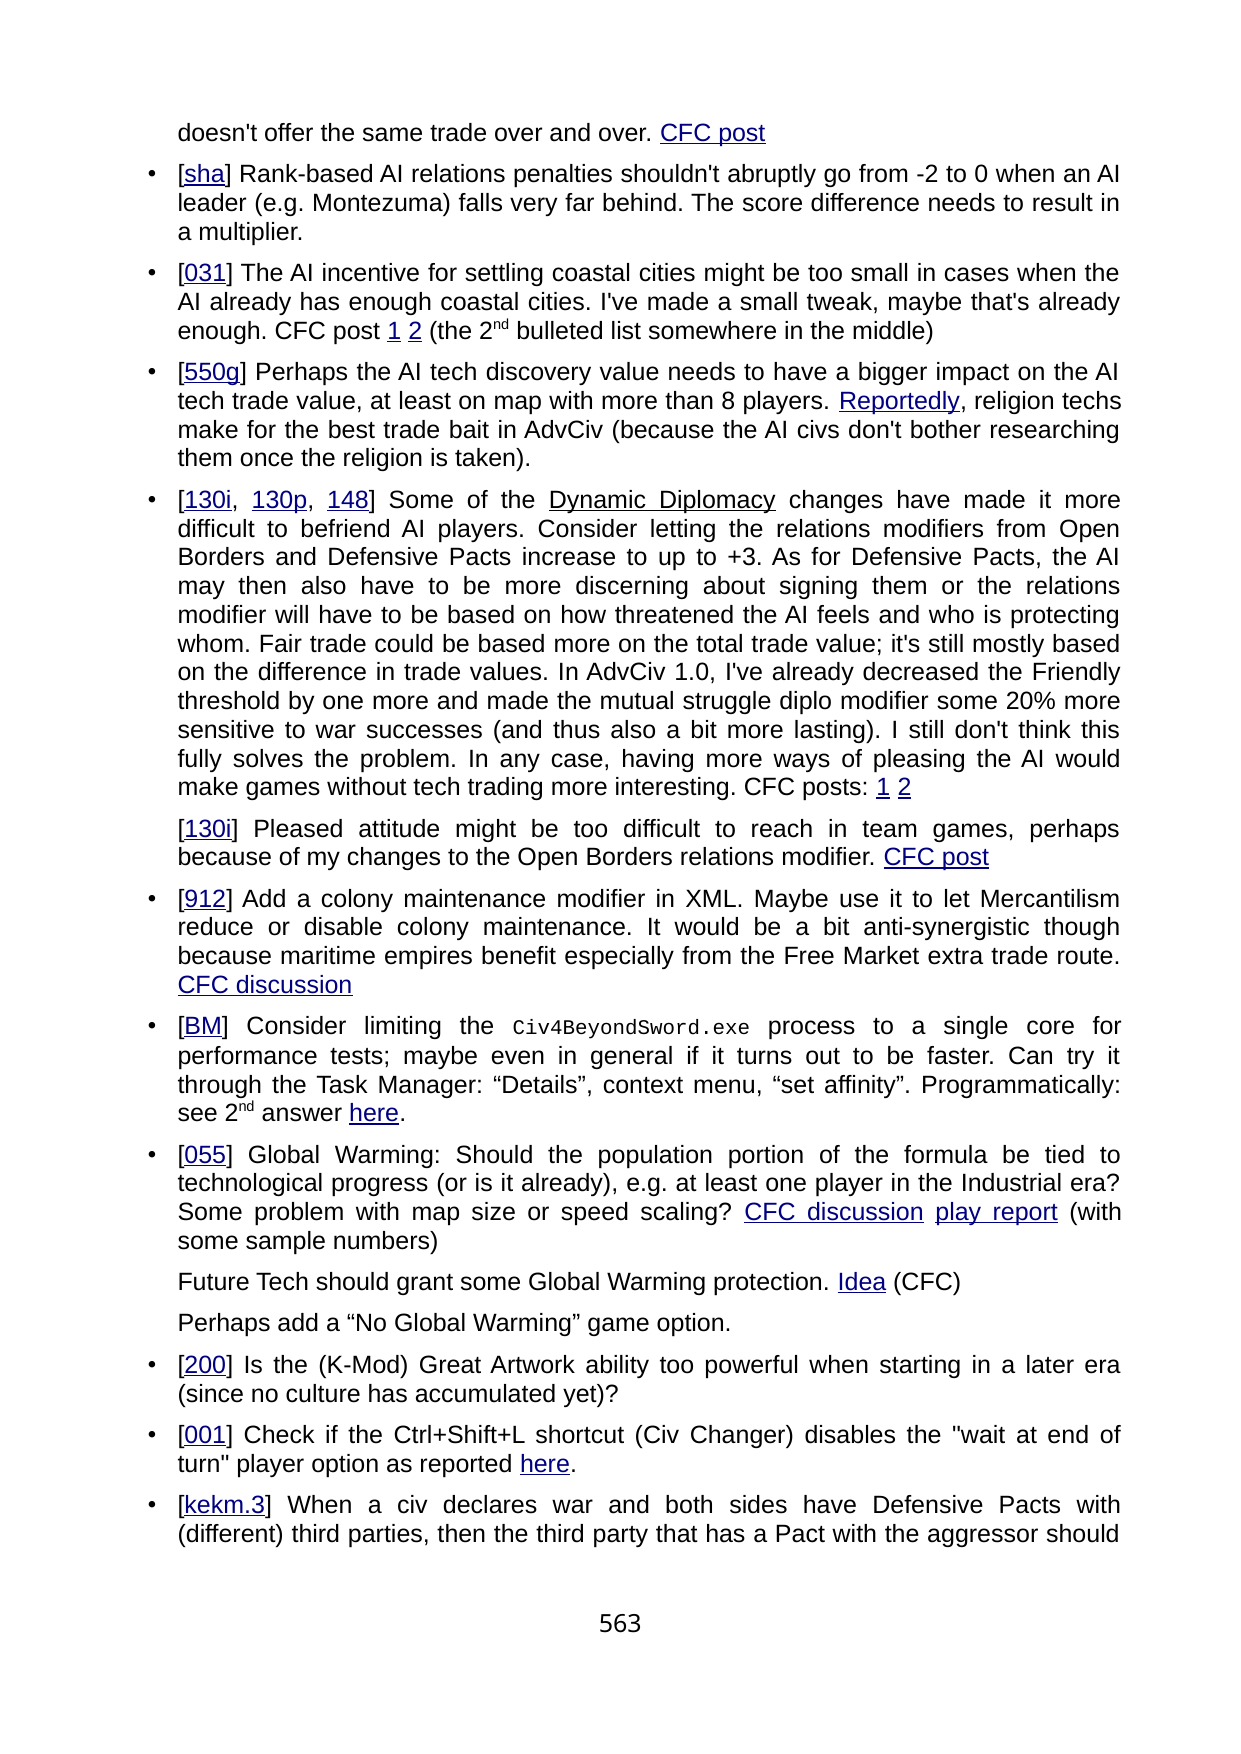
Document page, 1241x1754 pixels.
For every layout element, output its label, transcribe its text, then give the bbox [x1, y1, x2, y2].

list [sha] Rank-based AI relations penalties shouldn't abruptly go from -2 to 0 when an AI leader (e.g. Montezuma) falls very far behind. The score difference needs to result in a multiplier. [148, 159, 1122, 246]
list [kekm.3] When a civ declares war and both sides have Defensive Pacts with (different) third parties, then the third party that has a Pact with the aggressor should [148, 1490, 1122, 1547]
list [130i, 130p, 148] Some of the Dynamic Diplomacy changes have made it more difficult to befriend AI players. Consider letting the relations modifiers from Open Borders and Defensive Pacts increase to up to +3. As for Defensive Pacts, the AI may then also have to be more discerning about signing them or the relations modifier will have to be based on how threatened the AI feels and who is protecting whom. Fair trade could be based more on the total trade value; it's still mostly based on the difference in trade values. In AdvCiv 1.0, I've already decreased the Friendly threshold by one more and made the mutual struggle diplo modifier some 20% more sensitive to war successes (and thus also a bit more lasting). I still don't think this fully solves the problem. In any case, having more ways of pleasing the AI would make games without tech trading more interesting. CFC posts: 1 2 [148, 485, 1122, 801]
list Perhaps add a “No Global Warming” game option. [148, 1308, 1122, 1337]
list [001] Check if the Ctrl+Shift+L shortcut (Civ Changer) disables the "wait at end of turn" player option as reported here. [148, 1420, 1122, 1477]
list [130i] Pleased attitude might be too difficult to reach in team games, perhaps because of my changes to the Open Borders relations modifier. CFC post [148, 813, 1122, 871]
list [031] The AI incentive for settling coastal cities might be too small in cases when the AI already has enough coastal cities. I've made a small tweak, maybe that's already enough. CFC post 1 2 (the 2nd bulleted list somewhere in the middle) [148, 258, 1122, 344]
list [200] Is the (K-Mod) Great Artwork ability too powerful when starting in a later era (since no culture has accumulated yet)? [148, 1350, 1122, 1407]
list [055] Global Warming: Should the population portion of the formula be tied to technological progress (or is it already), e.g. at least one player in the Industrial era? Some problem with map size or speed scaling? CFC discussion play report (with some sample numbers) [148, 1139, 1122, 1255]
list Future Tech should grant some Global Warming protection. Idea (CFC) [148, 1267, 1122, 1296]
list [550g] Perhaps the AI tech discovery value needs to have a bigger impact on the AI tech trade value, at least on map with more than 8 players. Reportedly, religion techs make for the best trade bait in AdvCiv (because the AI civs don't bother researching them once the religion is taken). [148, 357, 1122, 472]
list [BM] Consider limiting the Civ4BeyondSword.exe process to a single core for performance tests; maybe even in general if it turns out to be faster. Can try it through the Task Manager: “Details”, context menu, “set affinity”. Programmatically: see 2nd answer here. [148, 1011, 1122, 1127]
list [912] Add a colony maintenance modifier in XML. Maybe use it to let Mercantilism reduce or disable colony maintenance. It would be a bit anti-synergistic though because maritime empires benefit especially from the Free Market extra trade route. CFC discussion [148, 883, 1122, 999]
list doesn't offer the same trade over and over. CFC post [148, 118, 1122, 147]
